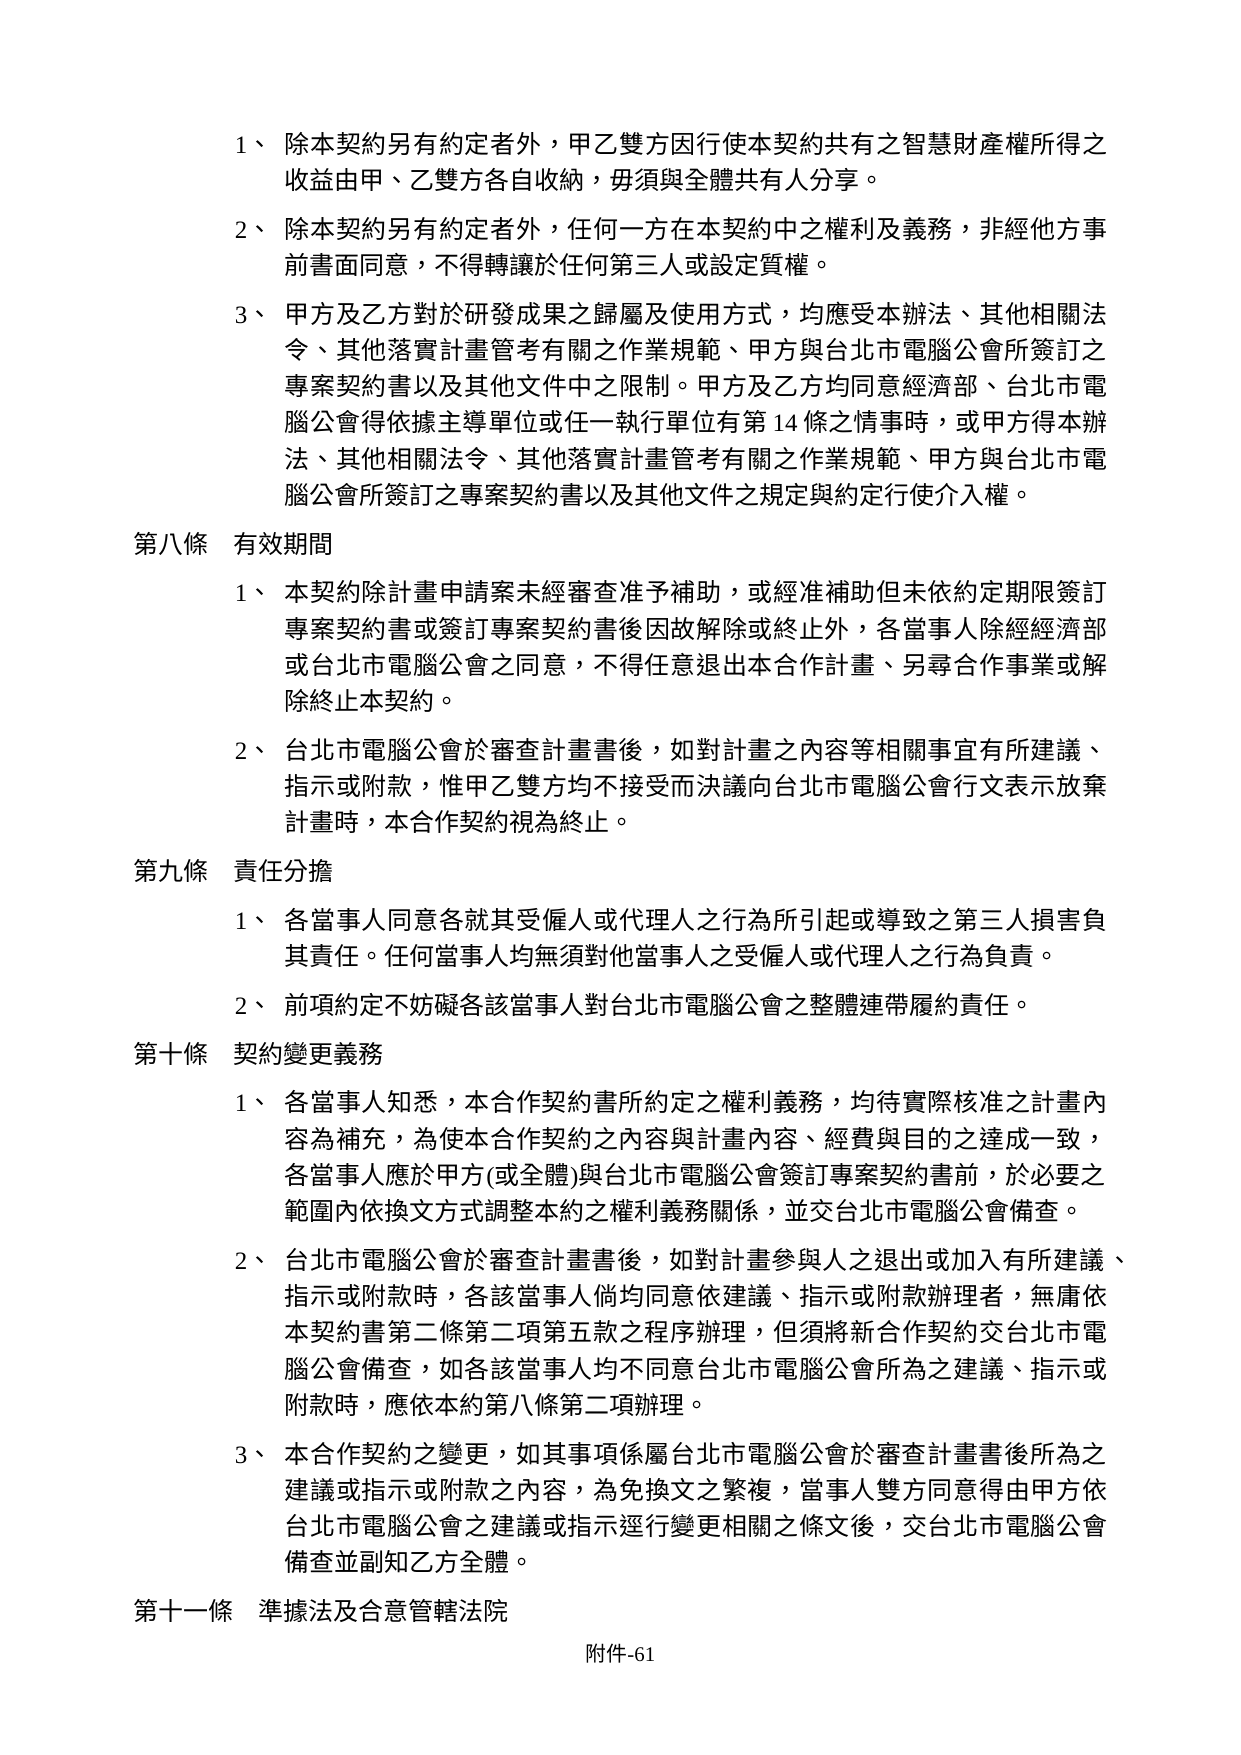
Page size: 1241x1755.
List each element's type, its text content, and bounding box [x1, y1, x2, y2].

list 台北市電腦公會於審查計畫書後，如對計畫之內容等相關事宜有所建議、指示或附款，惟甲乙雙方均不接受而決議向台北市電腦公會行文表示放棄計畫時，本合作契約視為終止。 [234, 730, 1107, 839]
list 除本契約另有約定者外，任何一方在本契約中之權利及義務，非經他方事前書面同意，不得轉讓於任何第三人或設定質權。 [234, 209, 1107, 282]
list 台北市電腦公會於審查計畫書後，如對計畫參與人之退出或加入有所建議、指示或附款時，各該當事人倘均同意依建議、指示或附款辦理者，無庸依本契約書第二條第二項第五款之程序辦理，但須將新合作契約交台北市電腦公會備查，如各該當事人均不同意台北市電腦公會所為之建議、指示或附款時，應依本約第八條第二項辦理。 [234, 1240, 1107, 1422]
list 本合作契約之變更，如其事項係屬台北市電腦公會於審查計畫書後所為之建議或指示或附款之內容，為免換文之繁複，當事人雙方同意得由甲方依台北市電腦公會之建議或指示逕行變更相關之條文後，交台北市電腦公會備查並副知乙方全體。 [234, 1434, 1107, 1579]
text 第十一條 準據法及合意管轄法院 [133, 1592, 1107, 1628]
list 本契約除計畫申請案未經審查准予補助，或經准補助但未依約定期限簽訂專案契約書或簽訂專案契約書後因故解除或終止外，各當事人除經經濟部或台北市電腦公會之同意，不得任意退出本合作計畫、另尋合作事業或解除終止本契約。 [234, 573, 1107, 718]
text 第九條 責任分擔 [133, 852, 1107, 888]
text 第八條 有效期間 [133, 524, 1107, 560]
list 前項約定不妨礙各該當事人對台北市電腦公會之整體連帶履約責任。 [234, 985, 1107, 1022]
list 甲方及乙方對於研發成果之歸屬及使用方式，均應受本辦法、其他相關法令、其他落實計畫管考有關之作業規範、甲方與台北市電腦公會所簽訂之專案契約書以及其他文件中之限制。甲方及乙方均同意經濟部、台北市電腦公會得依據主導單位或任一執行單位有第14條之情事時，或甲方得本辦法、其他相關法令、其他落實計畫管考有關之作業規範、甲方與台北市電腦公會所簽訂之專案契約書以及其他文件之規定與約定行使介入權。 [234, 294, 1107, 512]
text 第十條 契約變更義務 [133, 1034, 1107, 1070]
list 各當事人知悉，本合作契約書所約定之權利義務，均待實際核准之計畫內容為補充，為使本合作契約之內容與計畫內容、經費與目的之達成一致，各當事人應於甲方(或全體)與台北市電腦公會簽訂專案契約書前，於必要之範圍內依換文方式調整本約之權利義務關係，並交台北市電腦公會備查。 [234, 1083, 1107, 1228]
list 除本契約另有約定者外，甲乙雙方因行使本契約共有之智慧財產權所得之收益由甲、乙雙方各自收納，毋須與全體共有人分享。 [234, 124, 1107, 197]
list 各當事人同意各就其受僱人或代理人之行為所引起或導致之第三人損害負其責任。任何當事人均無須對他當事人之受僱人或代理人之行為負責。 [234, 900, 1107, 973]
